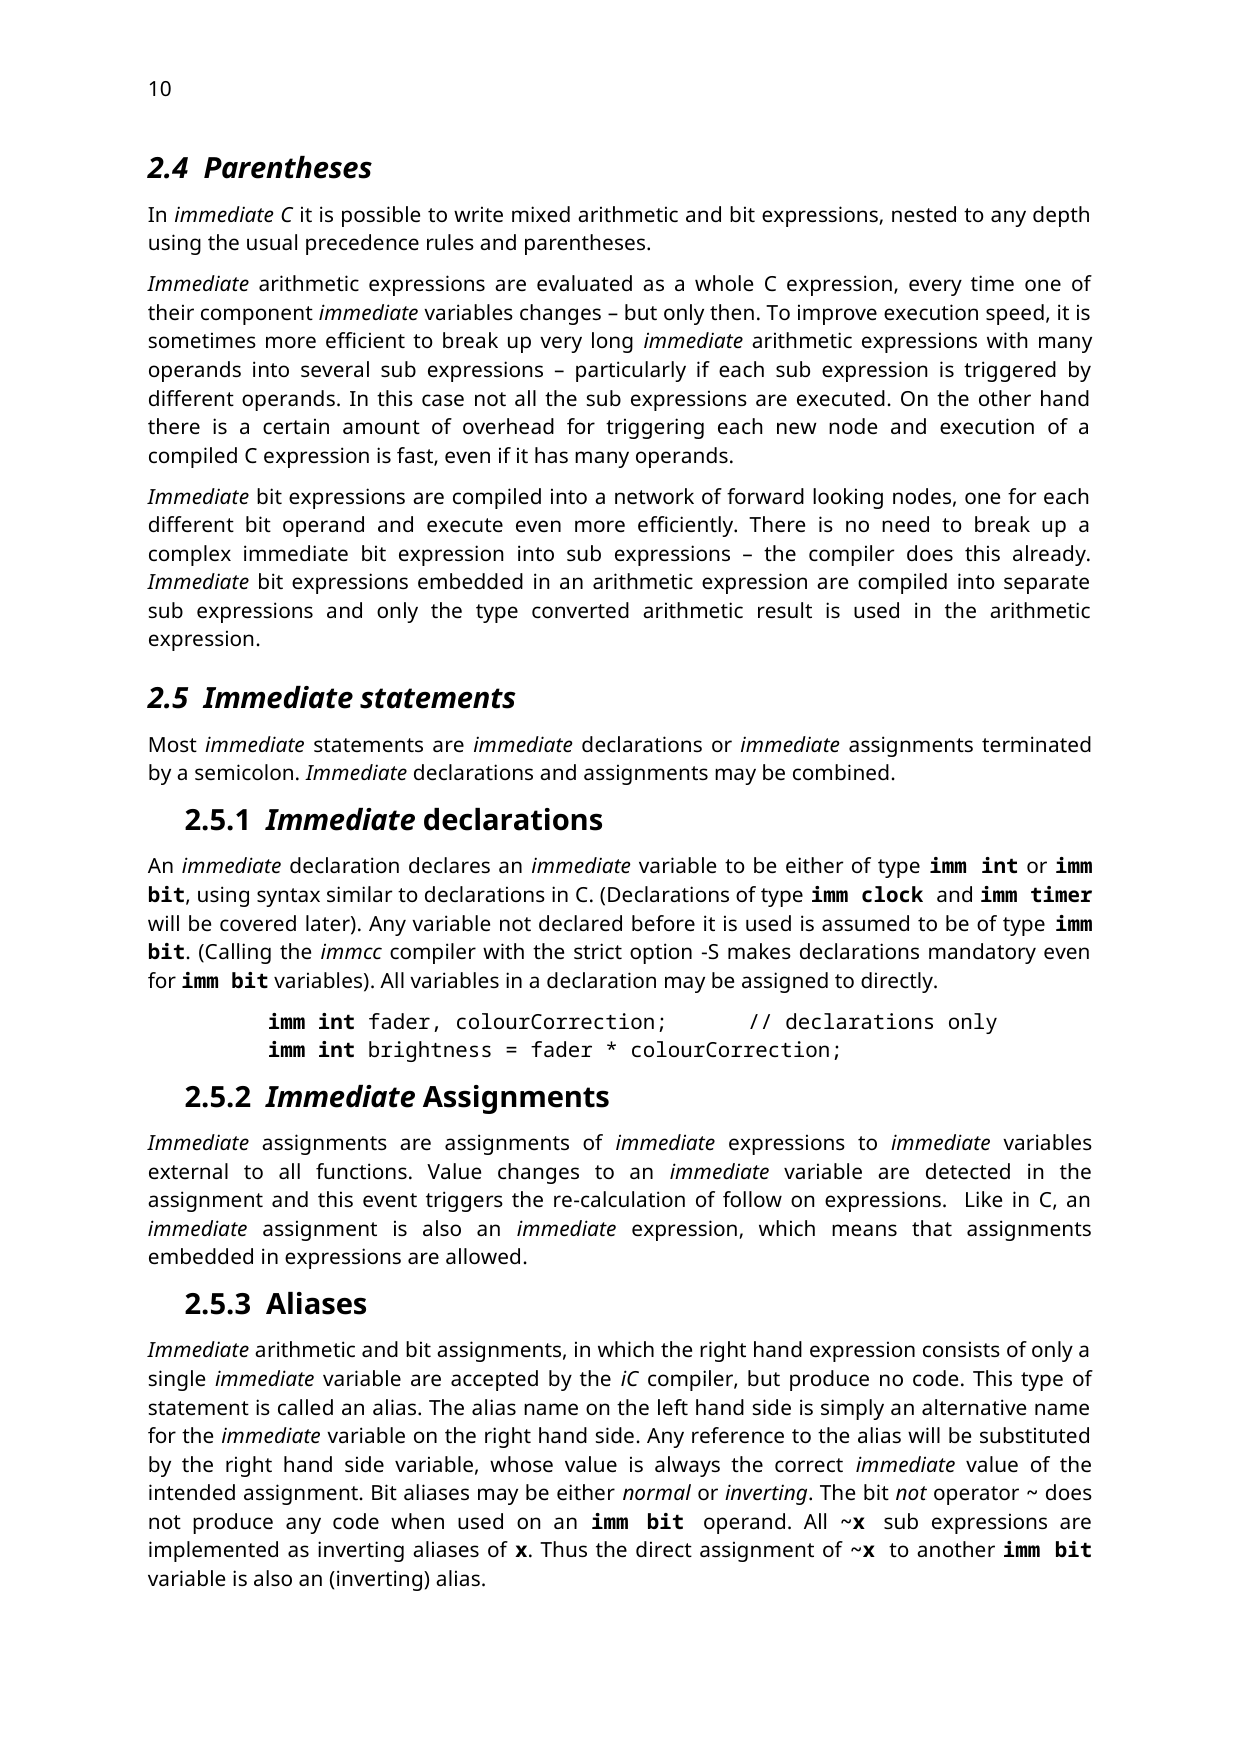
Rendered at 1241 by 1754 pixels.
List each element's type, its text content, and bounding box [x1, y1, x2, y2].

subtitle Immediate statements [148, 678, 1092, 717]
text An immediate declaration declares an immediate variable to be either of type imm int or imm bit, using syntax similar to declarations in C. (Declarations of type imm clock and imm timer will be covered later). Any variable not declared before it is used is assumed to be of type imm bit. (Calling the immcc compiler with the strict option -S makes declarations mandatory even for imm bit variables). All variables in a declaration may be assigned to directly. [148, 851, 1092, 994]
text Immediate arithmetic and bit assignments, in which the right hand expression consists of only a single immediate variable are accepted by the iC compiler, but produce no code. This type of statement is called an alias. The alias name on the left hand side is simply an alternative name for the immediate variable on the right hand side. Any reference to the alias will be substituted by the right hand side variable, whose value is always the correct immediate value of the intended assignment. Bit aliases may be either normal or inverting. The bit not operator ~ does not produce any code when used on an imm bit operand. All ~x sub expressions are implemented as inverting aliases of x. Thus the direct assignment of ~x to another imm bit variable is also an (inverting) alias. [148, 1335, 1092, 1592]
text In immediate C it is possible to write mixed arithmetic and bit expressions, nested to any depth using the usual precedence rules and parentheses. [148, 200, 1092, 257]
subtitle Aliases [184, 1283, 1092, 1323]
subtitle Immediate Assignments [184, 1076, 1092, 1116]
text Most immediate statements are immediate declarations or immediate assignments terminated by a semicolon. Immediate declarations and assignments may be combined. [148, 730, 1092, 787]
text imm int fader, colourCorrection; // declarations only imm int brightness = fader * colourCorrection; [268, 1007, 1092, 1064]
subtitle Parentheses [148, 148, 1092, 187]
text Immediate assignments are assignments of immediate expressions to immediate variables external to all functions. Value changes to an immediate variable are detected in the assignment and this event triggers the re-calculation of follow on expressions. Like in C, an immediate assignment is also an immediate expression, which means that assignments embedded in expressions are allowed. [148, 1128, 1092, 1271]
subtitle Immediate declarations [184, 799, 1092, 839]
text Immediate bit expressions are compiled into a network of forward looking nodes, one for each different bit operand and execute even more efficiently. There is no need to break up a complex immediate bit expression into sub expressions – the compiler does this already. Immediate bit expressions embedded in an arithmetic expression are compiled into separate sub expressions and only the type converted arithmetic result is used in the arithmetic expression. [148, 482, 1092, 653]
text Immediate arithmetic expressions are evaluated as a whole C expression, every time one of their component immediate variables changes – but only then. To improve execution speed, it is sometimes more efficient to break up very long immediate arithmetic expressions with many operands into several sub expressions – particularly if each sub expression is triggered by different operands. In this case not all the sub expressions are executed. On the other hand there is a certain amount of overhead for triggering each new node and execution of a compiled C expression is fast, even if it has many operands. [148, 269, 1092, 469]
